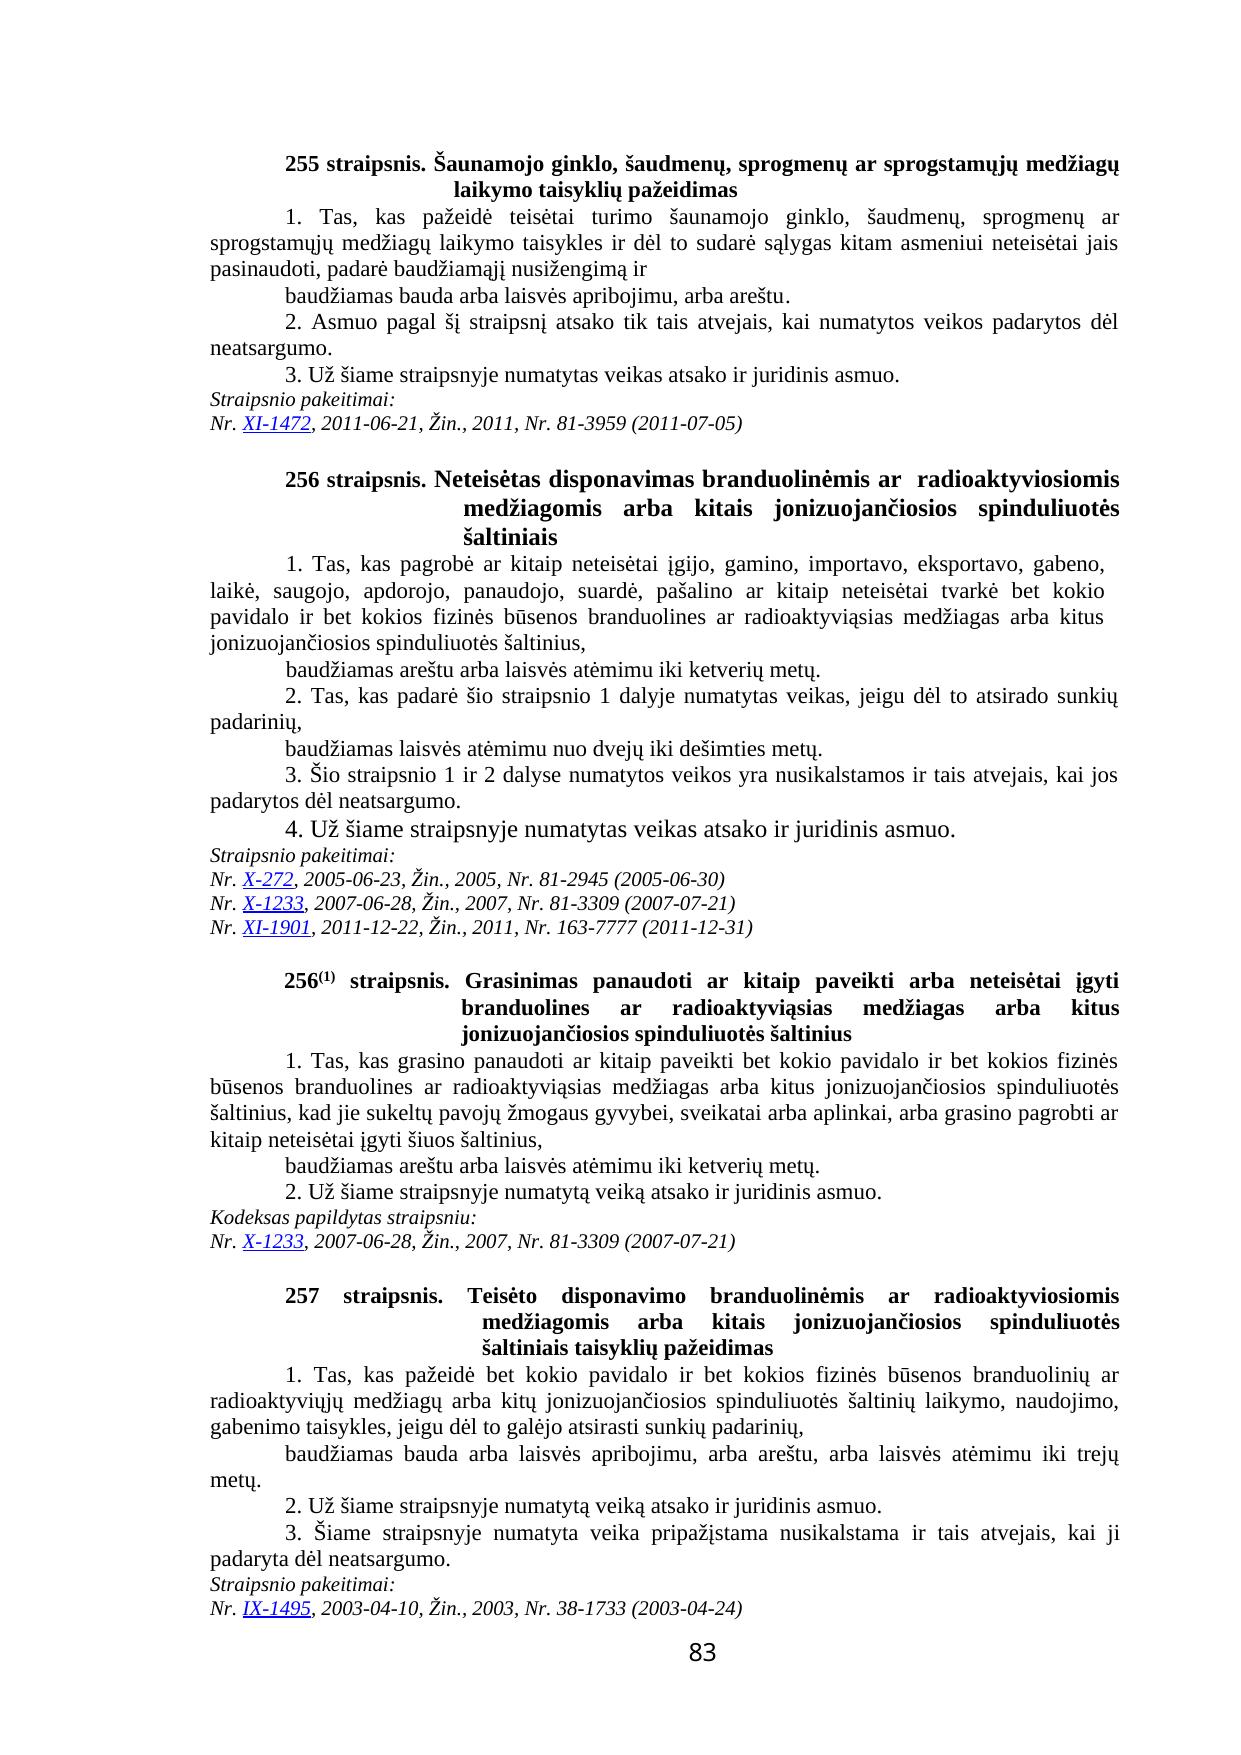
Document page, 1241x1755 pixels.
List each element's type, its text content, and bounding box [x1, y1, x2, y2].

text 3. Šio straipsnio 1 ir 2 dalyse numatytos veikos yra nusikalstamos ir tais atvejais, kai jos padarytos dėl neatsargumo. [210, 761, 1120, 814]
text Straipsnio pakeitimai: [210, 1572, 1120, 1596]
text 255 straipsnis. Šaunamojo ginklo, šaudmenų, sprogmenų ar sprogstamųjų medžiagų laikymo taisyklių pažeidimas [285, 150, 1120, 203]
text 256 straipsnis. Neteisėtas disponavimas branduolinėmis ar radioaktyviosiomis medžiagomis arba kitais jonizuojančiosios spinduliuotės šaltiniais [285, 464, 1120, 550]
text baudžiamas bauda arba laisvės apribojimu, arba areštu. [210, 282, 1120, 308]
text 2. Už šiame straipsnyje numatytą veiką atsako ir juridinis asmuo. [210, 1178, 1120, 1205]
text 1. Tas, kas grasino panaudoti ar kitaip paveikti bet kokio pavidalo ir bet kokios fizinės būsenos branduolines ar radioaktyviąsias medžiagas arba kitus jonizuojančiosios spinduliuotės šaltinius, kad jie sukeltų pavojų žmogaus gyvybei, sveikatai arba aplinkai, arba grasino pagrobti ar kitaip neteisėtai įgyti šiuos šaltinius, [210, 1047, 1120, 1152]
text Nr. X-1233, 2007-06-28, Žin., 2007, Nr. 81-3309 (2007-07-21) [210, 891, 1120, 915]
text Straipsnio pakeitimai: [210, 387, 1120, 411]
text Straipsnio pakeitimai: [210, 843, 1120, 867]
text Nr. IX-1495, 2003-04-10, Žin., 2003, Nr. 38-1733 (2003-04-24) [210, 1596, 1120, 1620]
text baudžiamas areštu arba laisvės atėmimu iki ketverių metų. [210, 1152, 1120, 1178]
text 3. Už šiame straipsnyje numatytas veikas atsako ir juridinis asmuo. [210, 361, 1120, 387]
text baudžiamas bauda arba laisvės apribojimu, arba areštu, arba laisvės atėmimu iki trejų metų. [210, 1440, 1120, 1492]
text 2. Asmuo pagal šį straipsnį atsako tik tais atvejais, kai numatytos veikos padarytos dėl neatsargumo. [210, 308, 1120, 361]
text Nr. X-1233, 2007-06-28, Žin., 2007, Nr. 81-3309 (2007-07-21) [210, 1229, 1120, 1253]
text 2. Už šiame straipsnyje numatytą veiką atsako ir juridinis asmuo. [210, 1492, 1120, 1519]
text baudžiamas laisvės atėmimu nuo dvejų iki dešimties metų. [210, 735, 1120, 761]
text Nr. XI-1472, 2011-06-21, Žin., 2011, Nr. 81-3959 (2011-07-05) [210, 411, 1120, 435]
text 1. Tas, kas pažeidė bet kokio pavidalo ir bet kokios fizinės būsenos branduolinių ar radioaktyviųjų medžiagų arba kitų jonizuojančiosios spinduliuotės šaltinių laikymo, naudojimo, gabenimo taisykles, jeigu dėl to galėjo atsirasti sunkių padarinių, [210, 1361, 1120, 1440]
text Nr. X-272, 2005-06-23, Žin., 2005, Nr. 81-2945 (2005-06-30) [210, 867, 1120, 891]
text 256(1) straipsnis. Grasinimas panaudoti ar kitaip paveikti arba neteisėtai įgyti branduolines ar radioaktyviąsias medžiagas arba kitus jonizuojančiosios spinduliuotės šaltinius [284, 968, 1120, 1047]
text 1. Tas, kas pažeidė teisėtai turimo šaunamojo ginklo, šaudmenų, sprogmenų ar sprogstamųjų medžiagų laikymo taisykles ir dėl to sudarė sąlygas kitam asmeniui neteisėtai jais pasinaudoti, padarė baudžiamąjį nusižengimą ir [210, 203, 1120, 282]
text 257 straipsnis. Teisėto disponavimo branduolinėmis ar radioaktyviosiomis medžiagomis arba kitais jonizuojančiosios spinduliuotės šaltiniais taisyklių pažeidimas [285, 1282, 1120, 1361]
text 3. Šiame straipsnyje numatyta veika pripažįstama nusikalstama ir tais atvejais, kai ji padaryta dėl neatsargumo. [210, 1519, 1120, 1572]
text Kodeksas papildytas straipsniu: [210, 1205, 1120, 1229]
text 4. Už šiame straipsnyje numatytas veikas atsako ir juridinis asmuo. [210, 814, 1120, 843]
text 2. Tas, kas padarė šio straipsnio 1 dalyje numatytas veikas, jeigu dėl to atsirado sunkių padarinių, [210, 682, 1120, 735]
text Nr. XI-1901, 2011-12-22, Žin., 2011, Nr. 163-7777 (2011-12-31) [210, 915, 1120, 939]
text baudžiamas areštu arba laisvės atėmimu iki ketverių metų. [210, 656, 1106, 682]
text 1. Tas, kas pagrobė ar kitaip neteisėtai įgijo, gamino, importavo, eksportavo, gabeno, laikė, saugojo, apdorojo, panaudojo, suardė, pašalino ar kitaip neteisėtai tvarkė bet kokio pavidalo ir bet kokios fizinės būsenos branduolines ar radioaktyviąsias medžiagas arba kitus jonizuojančiosios spinduliuotės šaltinius, [210, 550, 1106, 656]
